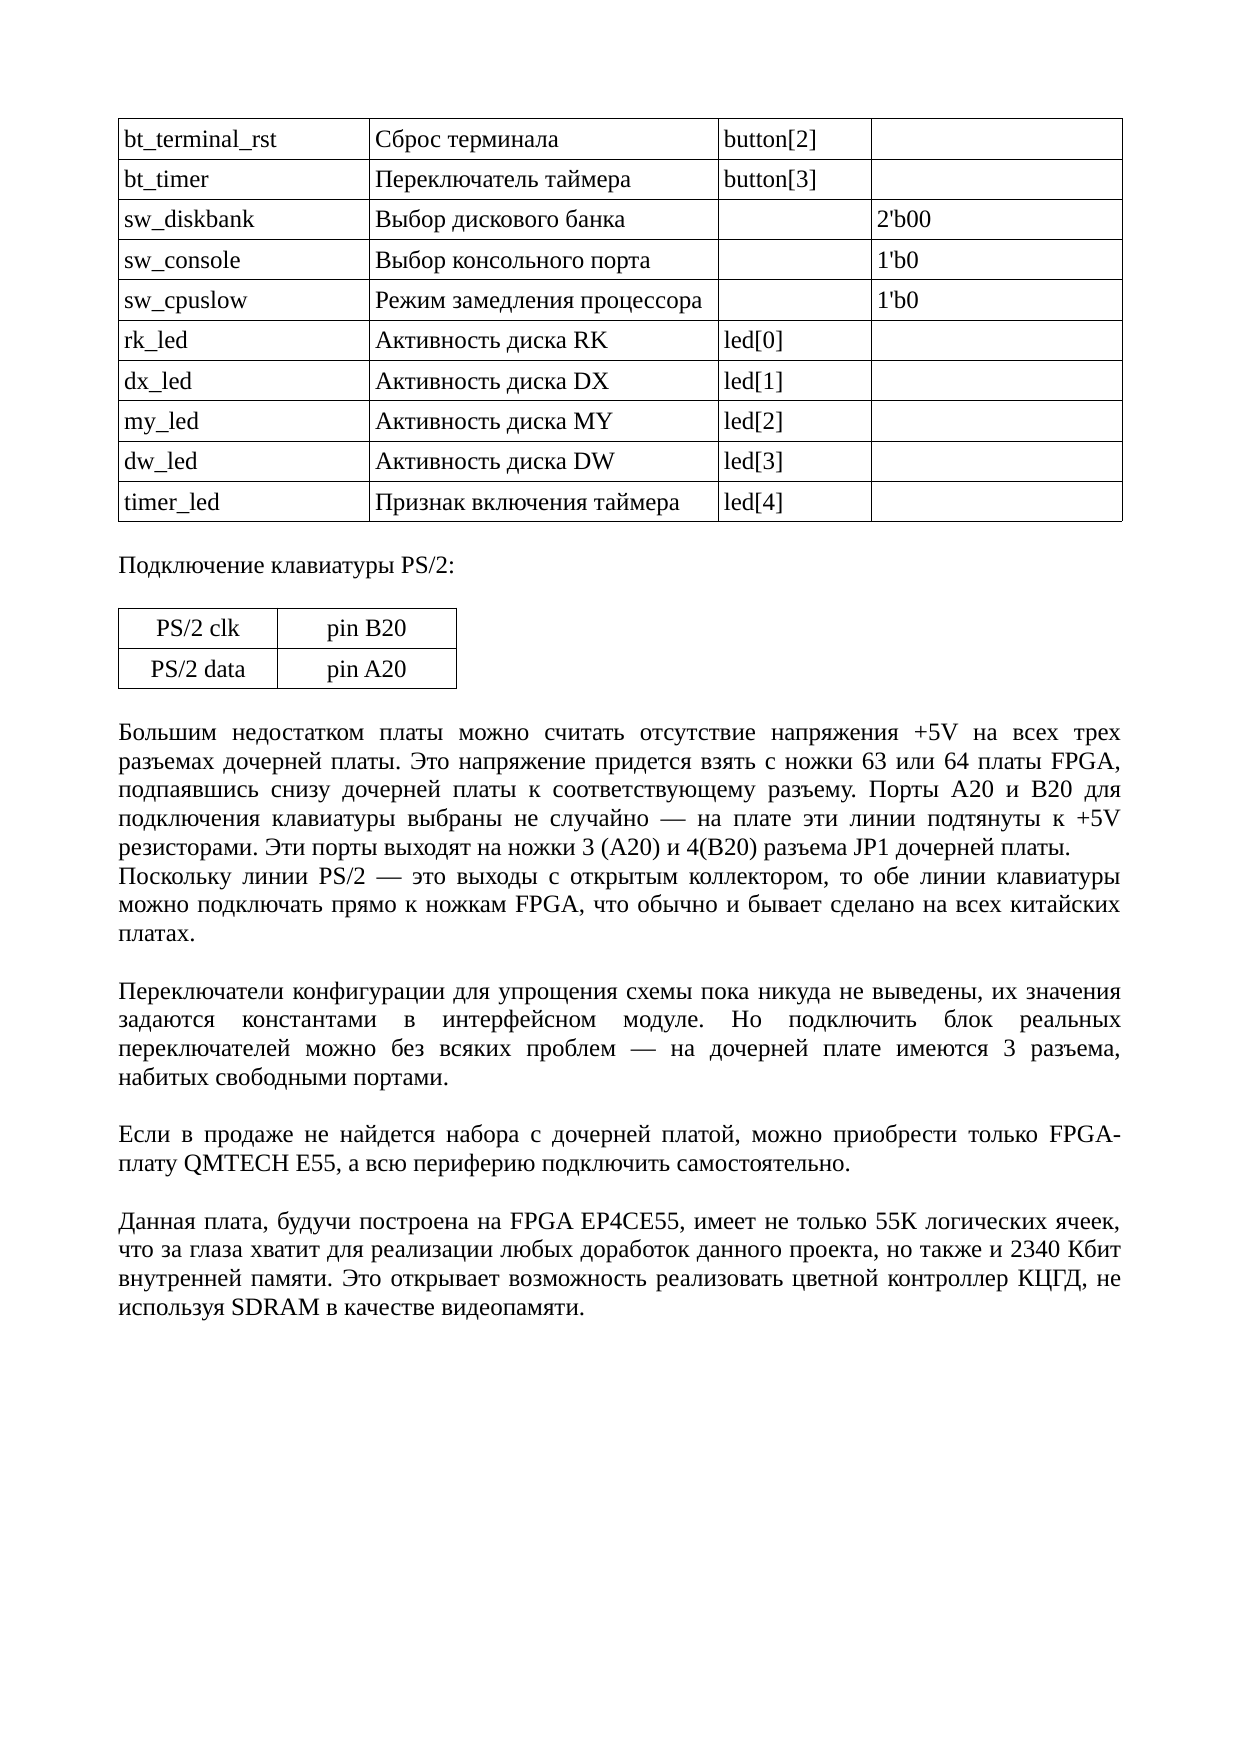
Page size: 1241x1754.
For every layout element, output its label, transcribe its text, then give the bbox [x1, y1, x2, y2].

table_cell my_led [119, 401, 369, 441]
table_cell Активность диска DX [370, 361, 718, 400]
table_cell Переключатель таймера [370, 160, 718, 199]
table_cell [719, 280, 871, 320]
table_cell Активность диска RK [370, 321, 718, 360]
table_cell 1'b0 [872, 240, 1122, 279]
table_cell dx_led [119, 361, 369, 400]
table_cell 2'b00 [872, 200, 1122, 239]
table_cell timer_led [119, 482, 369, 521]
table_header pin B20 [278, 609, 456, 648]
table_cell [719, 240, 871, 279]
table_cell [872, 321, 1122, 360]
table_cell Выбор консольного порта [370, 240, 718, 279]
table_cell [872, 160, 1122, 199]
text Данная плата, будучи построена на FPGA EP4CE55, имеет не только 55К логических ячеек, что за глаза хватит для реализации любых доработок данного проекта, но также и 2340 Кбит внутренней памяти. Это открывает возможность реализовать цветной контроллер КЦГД, не используя SDRAM в качестве видеопамяти. [118, 1206, 1122, 1321]
table_cell Сброс терминала [370, 119, 718, 158]
table_cell [872, 361, 1122, 400]
table_cell sw_diskbank [119, 200, 369, 239]
table_cell Признак включения таймера [370, 482, 718, 521]
table_cell [872, 401, 1122, 441]
table_cell pin A20 [278, 649, 456, 688]
table_cell 1'b0 [872, 280, 1122, 320]
table_cell PS/2 data [119, 649, 277, 688]
text Подключение клавиатуры PS/2: [118, 550, 1122, 579]
table_cell dw_led [119, 442, 369, 481]
table_cell Выбор дискового банка [370, 200, 718, 239]
table_cell rk_led [119, 321, 369, 360]
table_cell led[4] [719, 482, 871, 521]
table_cell [872, 119, 1122, 158]
text Большим недостатком платы можно считать отсутствие напряжения +5V на всех трех разъемах дочерней платы. Это напряжение придется взять с ножки 63 или 64 платы FPGA, подпаявшись снизу дочерней платы к соответствующему разъему. Порты A20 и B20 для подключения клавиатуры выбраны не случайно — на плате эти линии подтянуты к +5V резисторами. Эти порты выходят на ножки 3 (A20) и 4(B20) разъема JP1 дочерней платы. [118, 717, 1122, 861]
table_cell led[0] [719, 321, 871, 360]
table_cell Режим замедления процессора [370, 280, 718, 320]
table_cell [872, 482, 1122, 521]
text Если в продаже не найдется набора с дочерней платой, можно приобрести только FPGA-плату QMTECH E55, а всю периферию подключить самостоятельно. [118, 1119, 1122, 1177]
table_cell button[3] [719, 160, 871, 199]
table_header PS/2 clk [119, 609, 277, 648]
table_cell [719, 200, 871, 239]
table_cell Активность диска DW [370, 442, 718, 481]
text Поскольку линии PS/2 — это выходы с открытым коллектором, то обе линии клавиатуры можно подключать прямо к ножкам FPGA, что обычно и бывает сделано на всех китайских платах. [118, 861, 1122, 947]
table_cell [872, 442, 1122, 481]
table_cell sw_console [119, 240, 369, 279]
table_cell bt_terminal_rst [119, 119, 369, 158]
table_cell bt_timer [119, 160, 369, 199]
table_cell Активность диска MY [370, 401, 718, 441]
text Переключатели конфигурации для упрощения схемы пока никуда не выведены, их значения задаются константами в интерфейсном модуле. Но подключить блок реальных переключателей можно без всяких проблем — на дочерней плате имеются 3 разъема, набитых свободными портами. [118, 976, 1122, 1091]
table_cell button[2] [719, 119, 871, 158]
table_cell led[2] [719, 401, 871, 441]
table_cell led[3] [719, 442, 871, 481]
table_cell led[1] [719, 361, 871, 400]
table_cell sw_cpuslow [119, 280, 369, 320]
